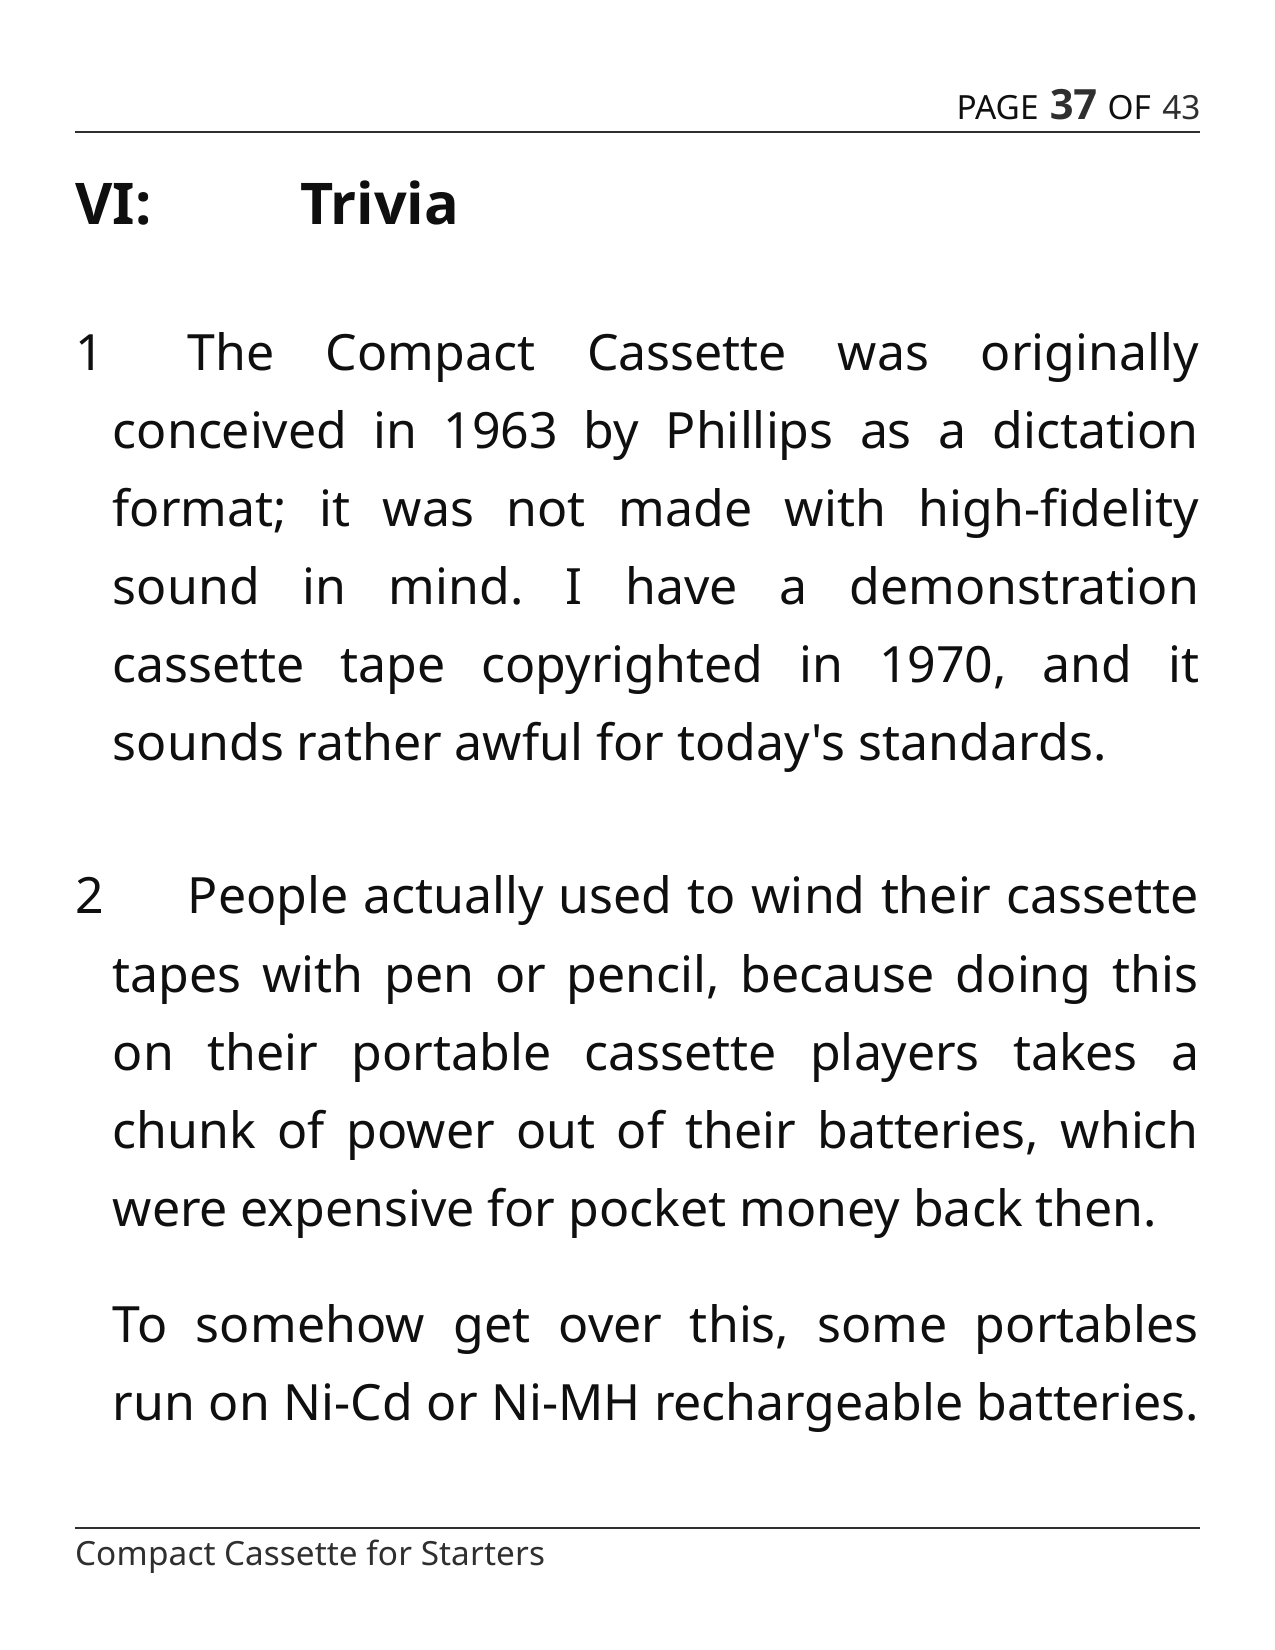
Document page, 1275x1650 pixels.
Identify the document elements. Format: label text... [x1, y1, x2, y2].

list To somehow get over this, some portables run on Ni-Cd or Ni-MH rechargeable batteries. [112, 1288, 1200, 1434]
list 1 The Compact Cassette was originally conceived in 1963 by Phillips as a dictation format; it was not made with high-fidelity sound in mind. I have a demonstration cassette tape copyrighted in 1970, and it sounds rather awful for today's standards. [75, 317, 1200, 775]
subtitle VI: Trivia [75, 163, 1200, 242]
list 2 People actually used to wind their cassette tapes with pen or pencil, because doing this on their portable cassette players takes a chunk of power out of their batteries, which were expensive for pocket money back then. [75, 860, 1200, 1241]
